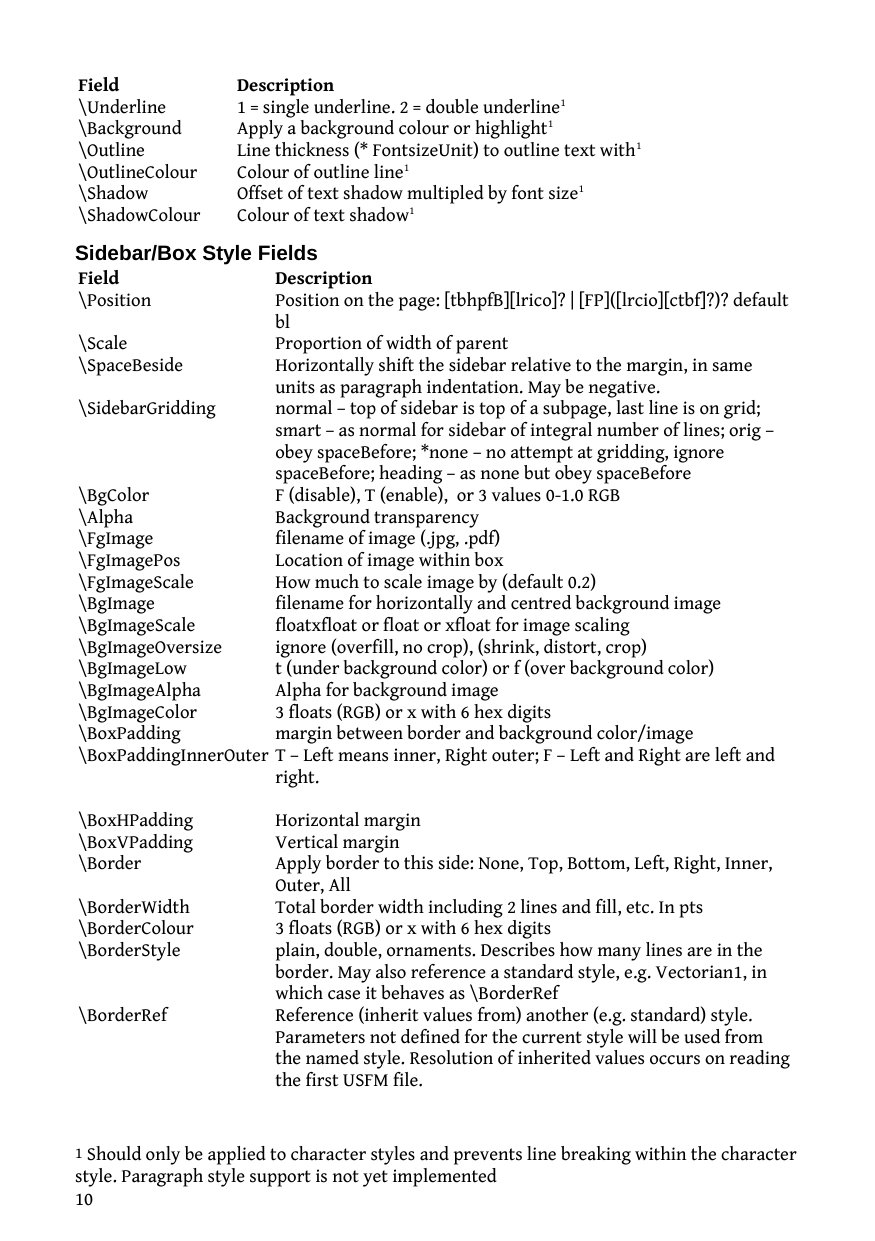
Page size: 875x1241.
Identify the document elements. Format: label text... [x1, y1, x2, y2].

table_cell \Alpha [75, 507, 272, 528]
table_cell \BgImage [75, 594, 272, 615]
table_cell \FgImageScale [75, 572, 272, 593]
table_cell Alpha for background image [272, 680, 796, 702]
table_cell \OutlineColour [75, 162, 234, 183]
table_cell normal – top of sidebar is top of a subpage, last line is on grid; smart – as normal for sidebar of integral number of lines; orig – obey spaceBefore; *none – no attempt at gridding, ignore spaceBefore; heading – as none but obey spaceBefore [272, 399, 796, 485]
table_cell \Shadow [75, 183, 234, 205]
table_cell \BoxPaddingInnerOuter [75, 745, 272, 788]
table_cell \BgImageAlpha [75, 680, 272, 702]
table_cell \BorderRef [75, 1005, 272, 1092]
table_cell [272, 789, 796, 810]
table_cell \ShadowColour [75, 205, 234, 227]
table_cell How much to scale image by (default 0.2) [272, 572, 796, 593]
table_cell Position on the page: [tbhpfB][lrico]? | [FP]([lrcio][ctbf]?)? default bl [272, 290, 796, 333]
table_cell Apply border to this side: None, Top, Bottom, Left, Right, Inner, Outer, All [272, 854, 796, 897]
table_cell 1 = single underline. 2 = double underline [234, 97, 794, 118]
table_cell filename of image (.jpg, .pdf) [272, 529, 796, 550]
table_cell Horizontal margin [272, 810, 796, 832]
table_cell \BoxVPadding [75, 832, 272, 853]
table_cell \SpaceBeside [75, 355, 272, 398]
table_cell \BgImageColor [75, 702, 272, 723]
table_cell Apply a background colour or highlight1 [234, 118, 794, 140]
table_cell Location of image within box [272, 550, 796, 572]
table_cell \Underline [75, 97, 234, 118]
table_cell Vertical margin [272, 832, 796, 853]
table_cell \Background [75, 118, 234, 140]
table_cell t (under background color) or f (over background color) [272, 659, 796, 680]
table_cell \FgImage [75, 529, 272, 550]
table_cell \Position [75, 290, 272, 333]
table_cell \Border [75, 854, 272, 897]
table_cell \BoxHPadding [75, 810, 272, 832]
table_cell \BgImageOversize [75, 637, 272, 658]
table_cell [75, 789, 272, 810]
table_cell ignore (overfill, no crop), (shrink, distort, crop) [272, 637, 796, 658]
table_cell \BorderWidth [75, 897, 272, 918]
table_cell \BorderColour [75, 919, 272, 940]
table_cell \SidebarGridding [75, 399, 272, 485]
table_cell Proportion of width of parent [272, 334, 796, 355]
table_cell 3 floats (RGB) or x with 6 hex digits [272, 919, 796, 940]
table_cell Offset of text shadow multipled by font size1 [234, 183, 794, 205]
table_cell \BgColor [75, 485, 272, 507]
table_header Description [234, 75, 794, 97]
table_cell filename for horizontally and centred background image [272, 594, 796, 615]
table_cell 3 floats (RGB) or x with 6 hex digits [272, 702, 796, 723]
table_cell Colour of outline line1 [234, 162, 794, 183]
table_cell Horizontally shift the sidebar relative to the margin, in same units as paragraph indentation. May be negative. [272, 355, 796, 398]
table_header Field [75, 269, 272, 290]
table_cell \BgImageScale [75, 615, 272, 637]
table_cell \BgImageLow [75, 659, 272, 680]
table_cell \Outline [75, 140, 234, 162]
table_header Description [272, 269, 796, 290]
table_cell margin between border and background color/image [272, 724, 796, 745]
subtitle Sidebar/Box Style Fields [75, 241, 799, 265]
table_cell F (disable), T (enable), or 3 values 0-1.0 RGB [272, 485, 796, 507]
table_cell Reference (inherit values from) another (e.g. standard) style. Parameters not defined for the current style will be used from the named style. Resolution of inherited values occurs on reading the first USFM file. [272, 1005, 796, 1092]
table_header Field [75, 75, 234, 97]
table_cell \BorderStyle [75, 940, 272, 1005]
table_cell Line thickness (* FontsizeUnit) to outline text with1 [234, 140, 794, 162]
table_cell floatxfloat or float or xfloat for image scaling [272, 615, 796, 637]
table_cell T – Left means inner, Right outer; F – Left and Right are left and right. [272, 745, 796, 788]
table_cell plain, double, ornaments. Describes how many lines are in the border. May also reference a standard style, e.g. Vectorian1, in which case it behaves as \BorderRef [272, 940, 796, 1005]
table_cell Total border width including 2 lines and fill, etc. In pts [272, 897, 796, 918]
table_cell Background transparency [272, 507, 796, 528]
table_cell \FgImagePos [75, 550, 272, 572]
table_cell \BoxPadding [75, 724, 272, 745]
table_cell Colour of text shadow1 [234, 205, 794, 227]
table_cell \Scale [75, 334, 272, 355]
